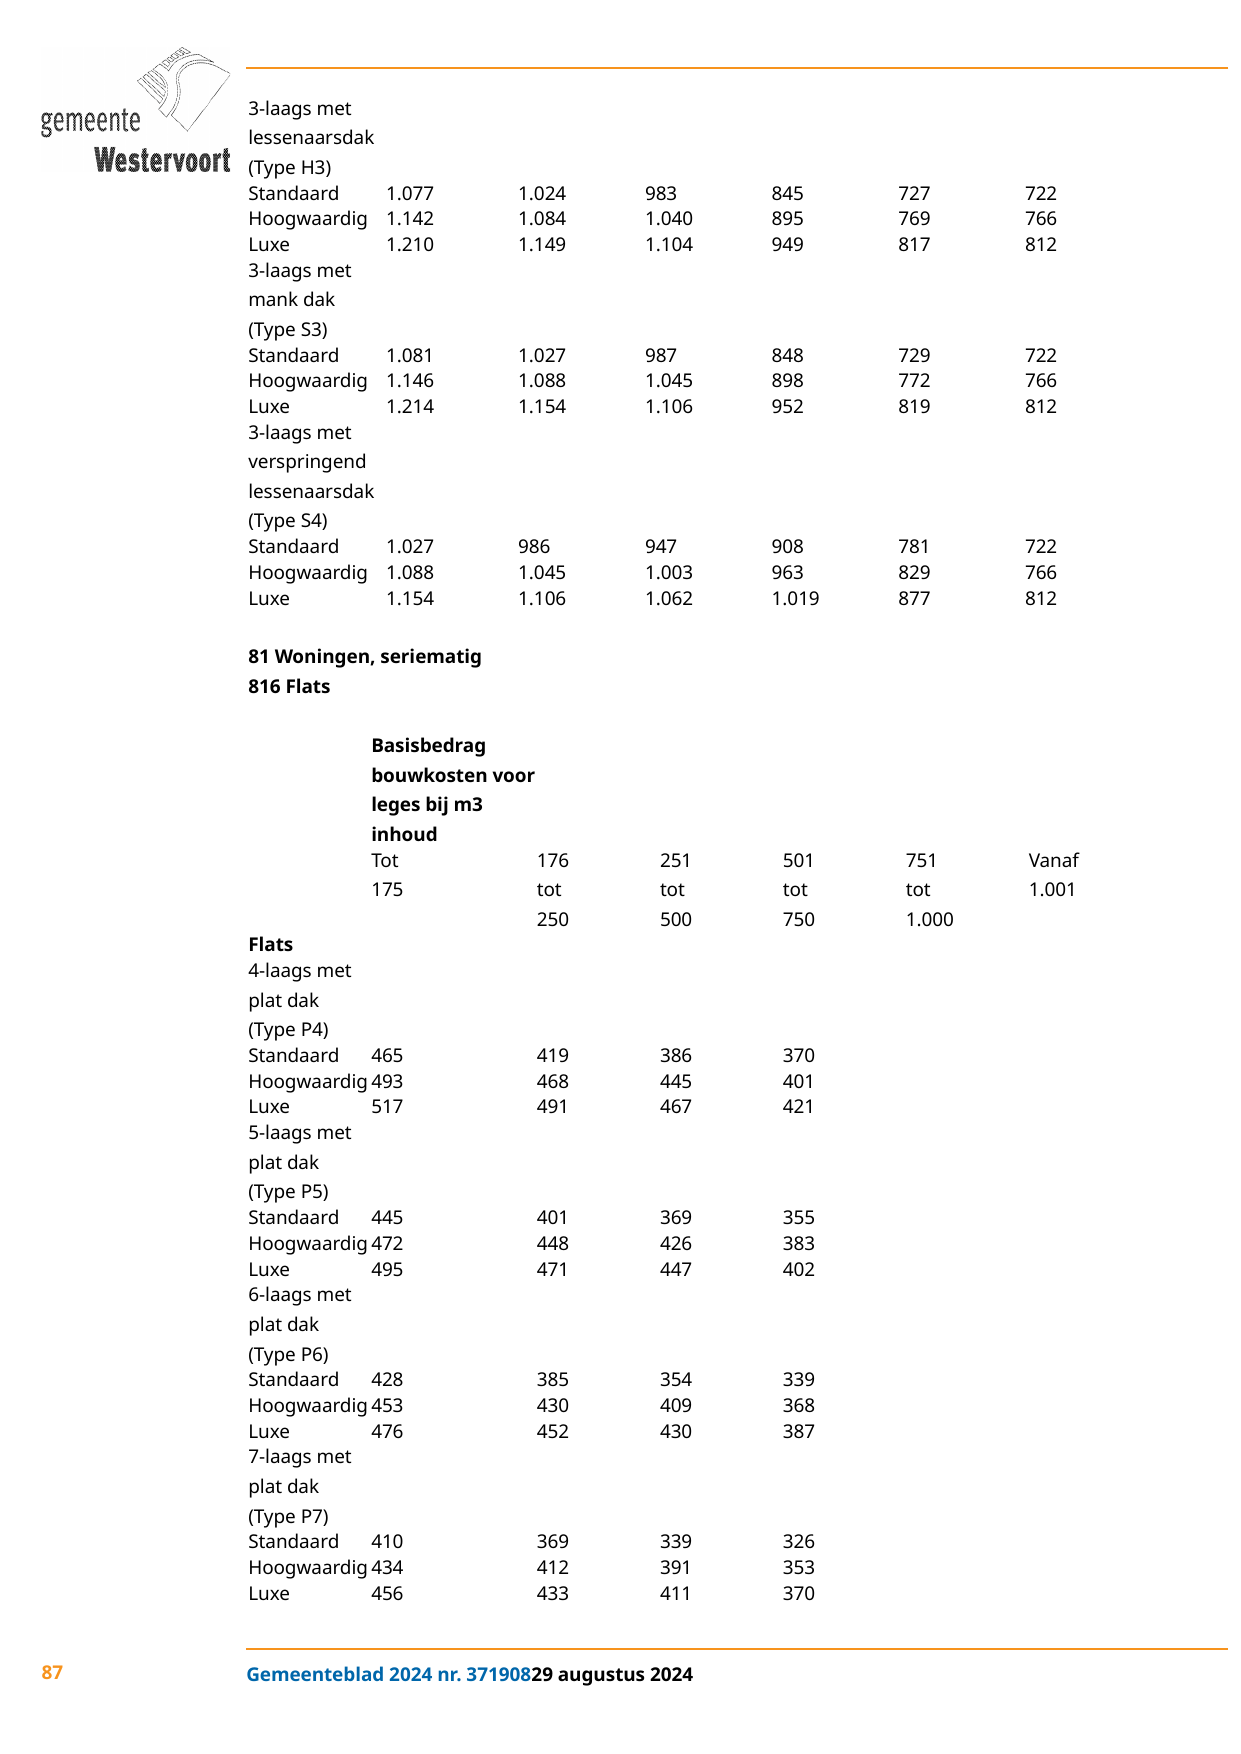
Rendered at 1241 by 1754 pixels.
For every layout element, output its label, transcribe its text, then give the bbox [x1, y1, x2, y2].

table_cell 251 tot 500 [660, 847, 783, 932]
table_cell [1029, 1204, 1152, 1230]
table_cell 1.045 [518, 559, 645, 585]
table_cell 766 [1025, 559, 1152, 585]
table_cell 1.027 [386, 534, 518, 559]
table_cell 430 [537, 1392, 660, 1418]
table_cell [906, 958, 1028, 1042]
text 81 Woningen, seriematig [248, 643, 1152, 669]
table_cell 877 [898, 585, 1025, 611]
table_cell 391 [660, 1554, 783, 1580]
table_cell 848 [771, 342, 898, 367]
table_cell 402 [783, 1256, 906, 1282]
table_cell Vanaf 1.001 [1029, 847, 1152, 932]
table_cell [1029, 1120, 1152, 1204]
table_cell [1029, 958, 1152, 1042]
table_cell 368 [783, 1392, 906, 1418]
table_cell [1029, 932, 1152, 957]
table_cell 493 [371, 1068, 537, 1094]
table_cell 952 [771, 393, 898, 419]
table_cell [1029, 1230, 1152, 1256]
table_cell 722 [1025, 180, 1152, 205]
table_cell [906, 1580, 1028, 1606]
table_cell 1.019 [771, 585, 898, 611]
table_cell Standaard [248, 1204, 371, 1230]
table_cell [1029, 1580, 1152, 1606]
table_cell 812 [1025, 393, 1152, 419]
table_cell 1.027 [518, 342, 645, 367]
table_cell [1029, 1554, 1152, 1580]
table_cell 434 [371, 1554, 537, 1580]
table_cell 456 [371, 1580, 537, 1606]
table_cell 453 [371, 1392, 537, 1418]
table_cell 472 [371, 1230, 537, 1256]
table_cell 370 [783, 1580, 906, 1606]
table_cell 772 [898, 368, 1025, 393]
table_cell Standaard [248, 1042, 371, 1068]
table_cell Hoogwaardig [248, 1554, 371, 1580]
table_cell [371, 932, 537, 957]
table_cell 445 [660, 1068, 783, 1094]
table_cell 355 [783, 1204, 906, 1230]
table_cell 491 [537, 1094, 660, 1119]
table_cell 766 [1025, 368, 1152, 393]
table_cell 370 [783, 1042, 906, 1068]
table_cell [898, 95, 1025, 180]
table_cell [906, 1120, 1028, 1204]
table_cell 949 [771, 231, 898, 257]
table_cell 1.154 [518, 393, 645, 419]
table_cell 467 [660, 1094, 783, 1119]
table_cell 421 [783, 1094, 906, 1119]
table_cell Standaard [248, 180, 386, 205]
table_cell 1.106 [518, 585, 645, 611]
text 816 Flats [248, 673, 1152, 699]
table_cell 722 [1025, 534, 1152, 559]
table_cell 1.146 [386, 368, 518, 393]
table_cell 812 [1025, 231, 1152, 257]
table_cell Luxe [248, 585, 386, 611]
table_cell [906, 1392, 1028, 1418]
table_cell 769 [898, 205, 1025, 231]
table_cell 1.003 [645, 559, 771, 585]
table_cell 501 tot 750 [783, 847, 906, 932]
table_cell 387 [783, 1418, 906, 1444]
table_cell 1.106 [645, 393, 771, 419]
table_cell 411 [660, 1580, 783, 1606]
table_cell Standaard [248, 1366, 371, 1392]
table_cell [906, 1554, 1028, 1580]
table_cell [906, 1529, 1028, 1554]
table_cell 353 [783, 1554, 906, 1580]
table_cell [518, 419, 645, 533]
table_cell [783, 1282, 906, 1366]
table_cell 401 [537, 1204, 660, 1230]
table_cell [1029, 1366, 1152, 1392]
table_cell 1.210 [386, 231, 518, 257]
table_cell 987 [645, 342, 771, 367]
table_cell Standaard [248, 534, 386, 559]
table_cell [1029, 1418, 1152, 1444]
table_cell [783, 1444, 906, 1528]
table_cell 1.040 [645, 205, 771, 231]
table_cell 326 [783, 1529, 906, 1554]
table_cell [906, 1282, 1028, 1366]
table_cell [660, 1444, 783, 1528]
table_cell [906, 1042, 1028, 1068]
table_cell 447 [660, 1256, 783, 1282]
table_cell 369 [660, 1204, 783, 1230]
table_cell [371, 958, 537, 1042]
table_cell Hoogwaardig [248, 1068, 371, 1094]
table_cell [645, 257, 771, 342]
table_cell 7-laags met plat dak (Type P7) [248, 1444, 371, 1528]
picture [41, 47, 231, 172]
table_cell [371, 1120, 537, 1204]
table_cell [386, 257, 518, 342]
table_cell Hoogwaardig [248, 1392, 371, 1418]
table_cell [1029, 1282, 1152, 1366]
table_cell [537, 1444, 660, 1528]
table_cell [1025, 95, 1152, 180]
table_cell [771, 257, 898, 342]
table_cell 781 [898, 534, 1025, 559]
table_cell 3-laags met mank dak (Type S3) [248, 257, 386, 342]
table_cell 465 [371, 1042, 537, 1068]
table_cell 1.062 [645, 585, 771, 611]
table_cell Hoogwaardig [248, 368, 386, 393]
table_cell 1.024 [518, 180, 645, 205]
table_cell 1.104 [645, 231, 771, 257]
table_cell 898 [771, 368, 898, 393]
table_cell [906, 1366, 1028, 1392]
table_header Basisbedrag bouwkosten voor leges bij m3 inhoud [371, 732, 537, 847]
table_cell 445 [371, 1204, 537, 1230]
table_cell [1029, 1068, 1152, 1094]
table_cell 766 [1025, 205, 1152, 231]
table_cell 1.154 [386, 585, 518, 611]
table_cell [660, 932, 783, 957]
table_cell 1.142 [386, 205, 518, 231]
table_cell 419 [537, 1042, 660, 1068]
table_cell 495 [371, 1256, 537, 1282]
table_cell 426 [660, 1230, 783, 1256]
table_cell [771, 419, 898, 533]
table_cell [783, 1120, 906, 1204]
table_cell 729 [898, 342, 1025, 367]
table_cell [906, 1204, 1028, 1230]
table_cell [783, 958, 906, 1042]
table_cell 727 [898, 180, 1025, 205]
table_cell 722 [1025, 342, 1152, 367]
table_cell 386 [660, 1042, 783, 1068]
table_cell [898, 257, 1025, 342]
table_cell Hoogwaardig [248, 559, 386, 585]
table_cell [371, 1282, 537, 1366]
table_cell [371, 1444, 537, 1528]
table_cell 428 [371, 1366, 537, 1392]
table_cell Luxe [248, 1580, 371, 1606]
table_cell [1029, 1094, 1152, 1119]
table_cell 354 [660, 1366, 783, 1392]
table_cell Standaard [248, 1529, 371, 1554]
table_cell [906, 1094, 1028, 1119]
table_cell Hoogwaardig [248, 205, 386, 231]
table_cell 369 [537, 1529, 660, 1554]
table_cell 817 [898, 231, 1025, 257]
table_cell 401 [783, 1068, 906, 1094]
table_cell [1029, 1256, 1152, 1282]
table_cell [1029, 1042, 1152, 1068]
table_cell 339 [783, 1366, 906, 1392]
table_cell [518, 95, 645, 180]
table_cell [898, 419, 1025, 533]
table_cell [783, 932, 906, 957]
table_cell 4-laags met plat dak (Type P4) [248, 958, 371, 1042]
table_cell 468 [537, 1068, 660, 1094]
table_cell Hoogwaardig [248, 1230, 371, 1256]
table_cell 339 [660, 1529, 783, 1554]
table_header [248, 732, 371, 847]
table_cell [537, 932, 660, 957]
table_cell [1029, 1392, 1152, 1418]
table_cell 433 [537, 1580, 660, 1606]
table_cell 983 [645, 180, 771, 205]
table_cell 383 [783, 1230, 906, 1256]
table_cell 6-laags met plat dak (Type P6) [248, 1282, 371, 1366]
table_cell Luxe [248, 1256, 371, 1282]
table_cell Luxe [248, 1094, 371, 1119]
table_cell [660, 958, 783, 1042]
table_cell 908 [771, 534, 898, 559]
table_cell 476 [371, 1418, 537, 1444]
table_cell [537, 958, 660, 1042]
table_cell Flats [248, 932, 371, 957]
table_cell [906, 932, 1028, 957]
table_cell 1.081 [386, 342, 518, 367]
table_cell [771, 95, 898, 180]
table_cell 452 [537, 1418, 660, 1444]
table_cell [537, 1120, 660, 1204]
table_cell [660, 1282, 783, 1366]
table_cell 430 [660, 1418, 783, 1444]
table_cell 963 [771, 559, 898, 585]
table_cell [1029, 1529, 1152, 1554]
table_cell 176 tot 250 [537, 847, 660, 932]
table_cell 829 [898, 559, 1025, 585]
table_cell Luxe [248, 393, 386, 419]
table_cell Luxe [248, 231, 386, 257]
table_cell 517 [371, 1094, 537, 1119]
table_cell 1.088 [518, 368, 645, 393]
table_cell [906, 1444, 1028, 1528]
table_cell 3-laags met verspringend lessenaarsdak (Type S4) [248, 419, 386, 533]
table_cell 385 [537, 1366, 660, 1392]
table_cell [386, 95, 518, 180]
table_cell 412 [537, 1554, 660, 1580]
table_cell 819 [898, 393, 1025, 419]
table_cell 471 [537, 1256, 660, 1282]
table_cell Standaard [248, 342, 386, 367]
table_cell [645, 95, 771, 180]
table_cell 812 [1025, 585, 1152, 611]
table_cell [906, 1230, 1028, 1256]
table_cell 409 [660, 1392, 783, 1418]
table_cell 895 [771, 205, 898, 231]
table_cell 3-laags met lessenaarsdak (Type H3) [248, 95, 386, 180]
table_cell 947 [645, 534, 771, 559]
table_cell [1025, 257, 1152, 342]
table_cell 1.077 [386, 180, 518, 205]
table_cell [386, 419, 518, 533]
table_cell 986 [518, 534, 645, 559]
table_cell 448 [537, 1230, 660, 1256]
table_cell [906, 1068, 1028, 1094]
table_cell [518, 257, 645, 342]
table_cell [1029, 1444, 1152, 1528]
table_cell Tot 175 [371, 847, 537, 932]
table_cell 410 [371, 1529, 537, 1554]
table_cell Luxe [248, 1418, 371, 1444]
table_cell 751 tot 1.000 [906, 847, 1028, 932]
table_cell [248, 847, 371, 932]
table_cell [537, 1282, 660, 1366]
table_cell 1.045 [645, 368, 771, 393]
table_cell 1.214 [386, 393, 518, 419]
table_cell [645, 419, 771, 533]
table_cell 1.088 [386, 559, 518, 585]
table_cell [906, 1256, 1028, 1282]
table_cell 845 [771, 180, 898, 205]
table_cell 1.084 [518, 205, 645, 231]
table_cell [906, 1418, 1028, 1444]
table_cell [1025, 419, 1152, 533]
table_cell 1.149 [518, 231, 645, 257]
table_cell [660, 1120, 783, 1204]
table_cell 5-laags met plat dak (Type P5) [248, 1120, 371, 1204]
